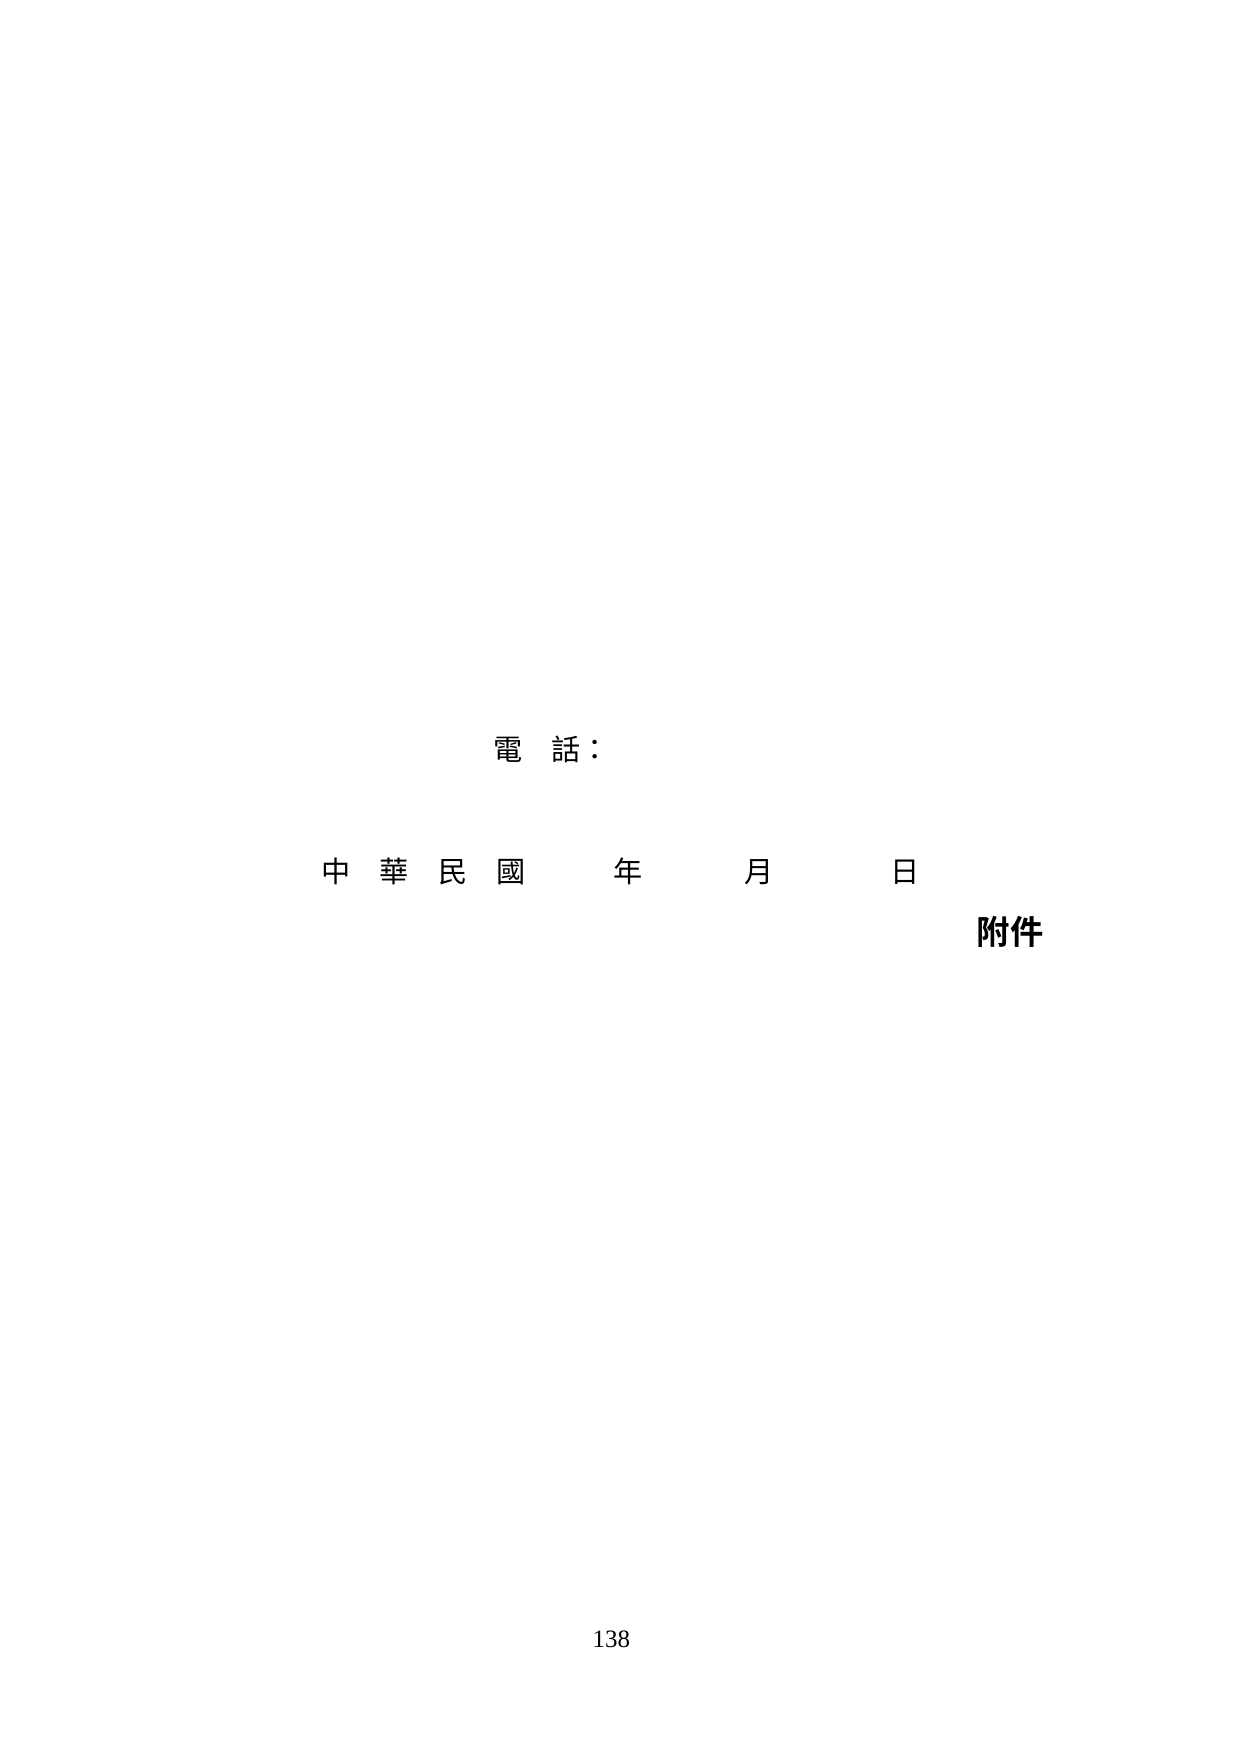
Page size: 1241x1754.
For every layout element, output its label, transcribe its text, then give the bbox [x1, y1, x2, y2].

text 中 華 民 國 年 月 日 [118, 848, 1122, 891]
text 附件12 [977, 898, 1081, 963]
text 電 話： [118, 727, 1122, 769]
